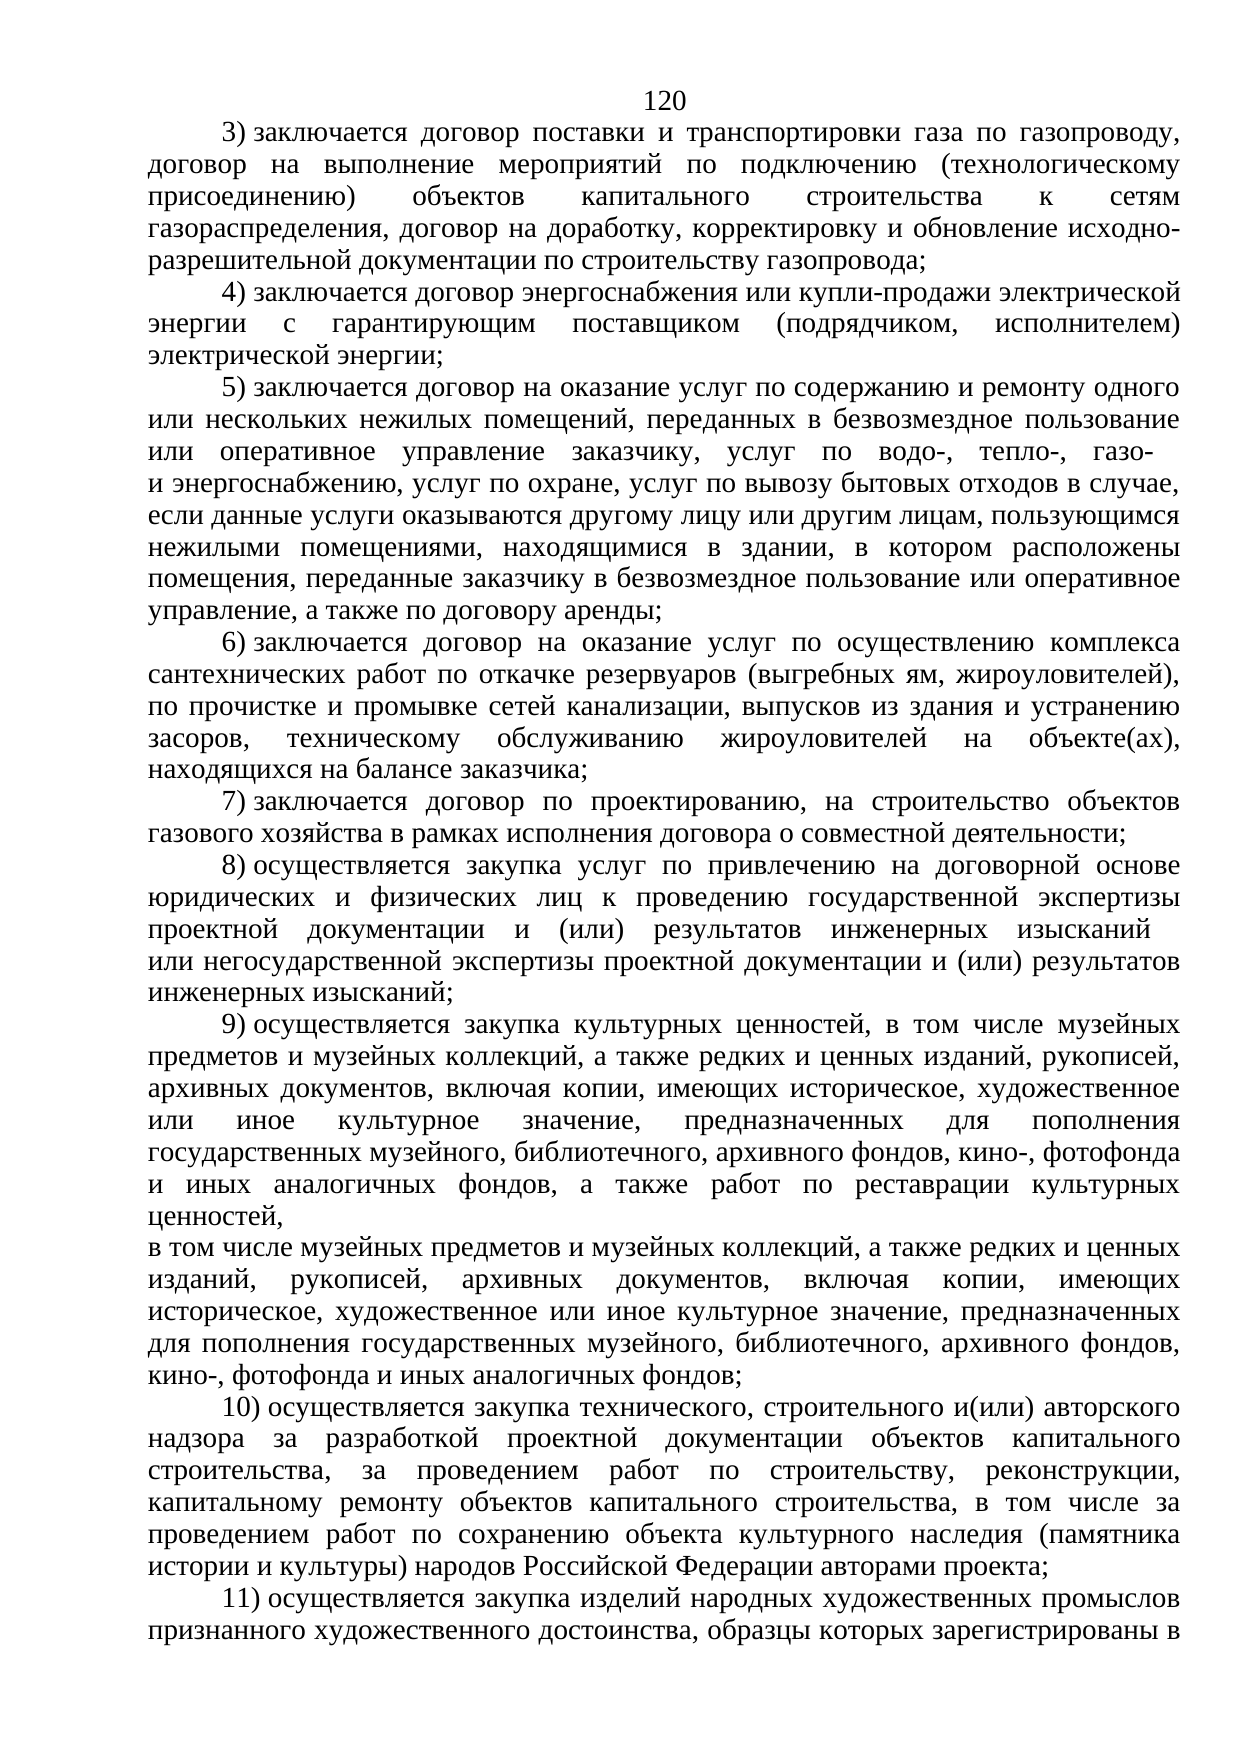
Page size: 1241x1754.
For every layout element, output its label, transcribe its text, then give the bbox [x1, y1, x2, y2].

text 6) заключается договор на оказание услуг по осуществлению комплекса сантехнических работ по откачке резервуаров (выгребных ям, жироуловителей), по прочистке и промывке сетей канализации, выпусков из здания и устранению засоров, техническому обслуживанию жироуловителей на объекте(ах), находящихся на балансе заказчика; [148, 626, 1181, 785]
text 3) заключается договор поставки и транспортировки газа по газопроводу, договор на выполнение мероприятий по подключению (технологическому присоединению) объектов капитального строительства к сетям газораспределения, договор на доработку, корректировку и обновление исходно-разрешительной документации по строительству газопровода; [148, 116, 1181, 276]
text 9) осуществляется закупка культурных ценностей, в том числе музейных предметов и музейных коллекций, а также редких и ценных изданий, рукописей, архивных документов, включая копии, имеющих историческое, художественное или иное культурное значение, предназначенных для пополнения государственных музейного, библиотечного, архивного фондов, кино-, фотофонда и иных аналогичных фондов, а также работ по реставрации культурных ценностей, в том числе музейных предметов и музейных коллекций, а также редких и ценных изданий, рукописей, архивных документов, включая копии, имеющих историческое, художественное или иное культурное значение, предназначенных для пополнения государственных музейного, библиотечного, архивного фондов, кино-, фотофонда и иных аналогичных фондов; [148, 1008, 1181, 1391]
text 11) осуществляется закупка изделий народных художественных промыслов признанного художественного достоинства, образцы которых зарегистрированы в [148, 1582, 1181, 1645]
text 5) заключается договор на оказание услуг по содержанию и ремонту одного или нескольких нежилых помещений, переданных в безвозмездное пользование или оперативное управление заказчику, услуг по водо-, тепло-, газо- и энергоснабжению, услуг по охране, услуг по вывозу бытовых отходов в случае, если данные услуги оказываются другому лицу или другим лицам, пользующимся нежилыми помещениями, находящимися в здании, в котором расположены помещения, переданные заказчику в безвозмездное пользование или оперативное управление, а также по договору аренды; [148, 371, 1181, 626]
text 10) осуществляется закупка технического, строительного и(или) авторского надзора за разработкой проектной документации объектов капитального строительства, за проведением работ по строительству, реконструкции, капитальному ремонту объектов капитального строительства, в том числе за проведением работ по сохранению объекта культурного наследия (памятника истории и культуры) народов Российской Федерации авторами проекта; [148, 1391, 1181, 1582]
text 8) осуществляется закупка услуг по привлечению на договорной основе юридических и физических лиц к проведению государственной экспертизы проектной документации и (или) результатов инженерных изысканий или негосударственной экспертизы проектной документации и (или) результатов инженерных изысканий; [148, 849, 1181, 1008]
text 4) заключается договор энергоснабжения или купли-продажи электрической энергии с гарантирующим поставщиком (подрядчиком, исполнителем) электрической энергии; [148, 276, 1181, 371]
text 7) заключается договор по проектированию, на строительство объектов газового хозяйства в рамках исполнения договора о совместной деятельности; [148, 785, 1181, 849]
